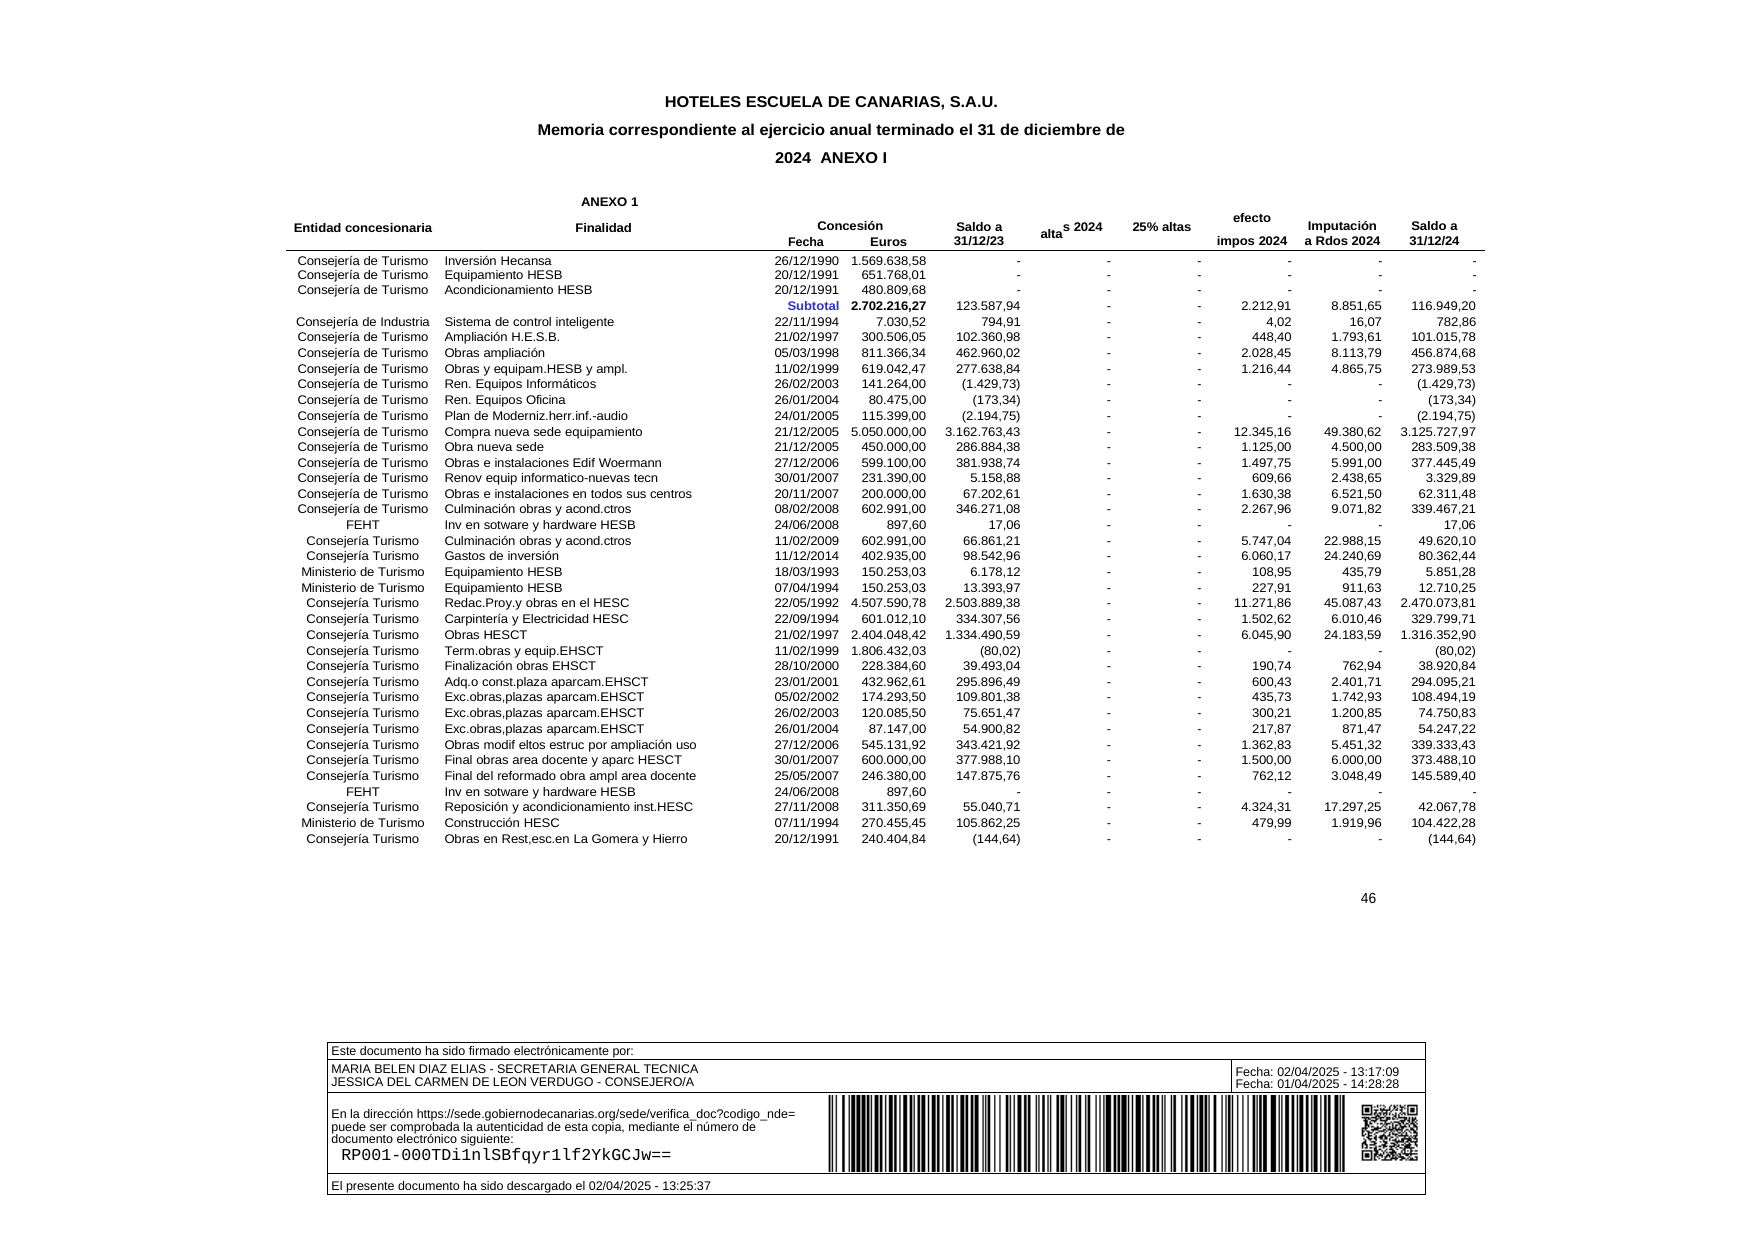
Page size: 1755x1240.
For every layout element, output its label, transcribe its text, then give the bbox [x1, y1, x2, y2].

table_cell 31/12/24 [1391, 234, 1484, 250]
table_cell 150.253,03 [845, 580, 936, 596]
table_cell Obras modif eltos estruc por ampliación uso [437, 737, 736, 753]
table_cell Term.obras y equip.EHSCT [437, 643, 736, 659]
table_cell Equipamiento HESB [437, 267, 736, 283]
table_cell - [1298, 831, 1391, 856]
table_cell 17,06 [936, 517, 1064, 533]
table_cell - [1298, 251, 1391, 267]
table_cell Exc.obras,plazas aparcam.EHSCT [437, 706, 736, 721]
table_cell Consejería de Turismo [286, 440, 437, 455]
table_cell 1.569.638,58 [845, 251, 936, 267]
table_cell [437, 299, 736, 314]
table_cell - - 1.500,00 [1064, 753, 1298, 768]
table_cell 42.067,78 [1391, 800, 1484, 816]
table_cell 2.702.216,27 [845, 299, 936, 314]
table_cell Compra nueva sede equipamiento [437, 424, 736, 440]
table_cell 4.500,00 [1298, 440, 1391, 455]
table_cell 1.316.352,90 [1391, 627, 1484, 643]
table_header Saldo a alta [936, 185, 1064, 234]
table_cell (173,34) [936, 393, 1064, 408]
table_header ANEXO 1 Entidad concesionaria Finalidad [286, 185, 736, 234]
table_cell Redac.Proy.y obras en el HESC [437, 596, 736, 611]
table_cell - - 4.324,31 [1064, 800, 1298, 816]
table_cell 871,47 [1298, 721, 1391, 737]
table_cell 334.307,56 [936, 611, 1064, 627]
table_cell - [1391, 251, 1484, 267]
table_cell Construcción HESC [437, 816, 736, 831]
table_cell Reposición y acondicionamiento inst.HESC [437, 800, 736, 816]
table_cell 5.158,88 [936, 471, 1064, 486]
table_cell 109.801,38 [936, 690, 1064, 706]
table_cell - - 1.502,62 [1064, 611, 1298, 627]
table_cell 20/12/1991 [736, 831, 845, 856]
table_cell 339.467,21 [1391, 502, 1484, 517]
table_cell - - - [1064, 517, 1298, 533]
table_cell - - 435,73 [1064, 690, 1298, 706]
table_cell 75.651,47 [936, 706, 1064, 721]
table_cell 1.742,93 [1298, 690, 1391, 706]
table_cell 49.380,62 [1298, 424, 1391, 440]
table_cell 7.030,52 [845, 314, 936, 330]
table_cell - - - [1064, 409, 1298, 424]
table_cell 80.362,44 [1391, 549, 1484, 564]
table_cell MARIA BELEN DIAZ ELIAS - SECRETARIA GENERAL TECNICA JESSICA DEL CARMEN DE LEON VERDUGO - CONSEJERO/A [328, 1060, 1231, 1092]
table_cell 462.960,02 [936, 346, 1064, 361]
table_cell Finalización obras EHSCT [437, 659, 736, 674]
table_cell 600.000,00 [845, 753, 936, 768]
table_cell Obras ampliación [437, 346, 736, 361]
table_cell 05/03/1998 [736, 346, 845, 361]
table_cell Final del reformado obra ampl area docente [437, 769, 736, 784]
table_cell - - - [1064, 283, 1298, 298]
table_cell 1.334.490,59 [936, 627, 1064, 643]
table_cell - - - [1064, 831, 1298, 856]
table_cell 11/02/1999 [736, 361, 845, 377]
table_cell 27/11/2008 [736, 800, 845, 816]
table_cell - - 227,91 [1064, 580, 1298, 596]
table_cell (80,02) [1391, 643, 1484, 659]
table_cell 38.920,84 [1391, 659, 1484, 674]
table_cell Consejería Turismo [286, 753, 437, 768]
table_cell - - 762,12 [1064, 769, 1298, 784]
table_cell - - 1.362,83 [1064, 737, 1298, 753]
table_cell 3.329,89 [1391, 471, 1484, 486]
table_cell Consejería de Turismo [286, 267, 437, 283]
table_cell a Rdos 2024 [1298, 234, 1391, 250]
table_cell 31/12/23 [936, 234, 1064, 250]
table_cell 27/12/2006 [736, 455, 845, 471]
table_cell - - 190,74 [1064, 659, 1298, 674]
table_cell - - 2.212,91 [1064, 299, 1298, 314]
table_cell 601.012,10 [845, 611, 936, 627]
table_cell Obras e instalaciones Edif Woermann [437, 455, 736, 471]
table_cell 11/02/2009 [736, 533, 845, 549]
table_cell 49.620,10 [1391, 533, 1484, 549]
table_cell 619.042,47 [845, 361, 936, 377]
table_cell 45.087,43 [1298, 596, 1391, 611]
table_cell 145.589,40 [1391, 769, 1484, 784]
table_cell - - - [1064, 267, 1298, 283]
table_cell 67.202,61 [936, 486, 1064, 502]
table_cell 105.862,25 [936, 816, 1064, 831]
table_cell 5.451,32 [1298, 737, 1391, 753]
table_cell - - 11.271,86 [1064, 596, 1298, 611]
table_cell Consejería de Turismo [286, 346, 437, 361]
table_cell 21/12/2005 [736, 424, 845, 440]
table_cell Consejería Turismo [286, 659, 437, 674]
table_cell - - 300,21 [1064, 706, 1298, 721]
table_cell (1.429,73) [936, 377, 1064, 393]
table_cell 2.438,65 [1298, 471, 1391, 486]
table_cell 26/01/2004 [736, 393, 845, 408]
table_cell 311.350,69 [845, 800, 936, 816]
table_cell - [1298, 267, 1391, 283]
table_cell 3.162.763,43 [936, 424, 1064, 440]
table_cell 25/05/2007 [736, 769, 845, 784]
table_cell 286.884,38 [936, 440, 1064, 455]
table_cell 373.488,10 [1391, 753, 1484, 768]
table_cell Consejería Turismo [286, 690, 437, 706]
table_cell 26/02/2003 [736, 377, 845, 393]
table_cell 343.421,92 [936, 737, 1064, 753]
table_cell - [936, 784, 1064, 800]
table_cell - [1298, 377, 1391, 393]
table_cell (2.194,75) [1391, 409, 1484, 424]
table_cell Equipamiento HESB [437, 580, 736, 596]
table_cell 897,60 [845, 517, 936, 533]
table_cell - [1298, 643, 1391, 659]
table_cell 450.000,00 [845, 440, 936, 455]
table_cell 13.393,97 [936, 580, 1064, 596]
table_cell 150.253,03 [845, 565, 936, 580]
table_cell Obra nueva sede [437, 440, 736, 455]
table_cell 762,94 [1298, 659, 1391, 674]
table_cell 231.390,00 [845, 471, 936, 486]
table_cell 174.293,50 [845, 690, 936, 706]
table_cell En la dirección https://sede.gobiernodecanarias.org/sede/verifica_doc?codigo_nde= puede ser comprobada la autenticidad de esta copia, mediante el número de documento electrónico siguiente: RP001-000TDi1nlSBfqyr1lf2YkGCJw== [328, 1093, 1425, 1173]
table_cell Consejería de Turismo [286, 361, 437, 377]
table_cell 24.240,69 [1298, 549, 1391, 564]
table_cell 30/01/2007 [736, 753, 845, 768]
table_cell 295.896,49 [936, 674, 1064, 690]
table_cell 101.015,78 [1391, 330, 1484, 346]
table_cell 377.988,10 [936, 753, 1064, 768]
table_cell - - - [1064, 643, 1298, 659]
table_cell Exc.obras,plazas aparcam.EHSCT [437, 690, 736, 706]
table_cell Consejería Turismo [286, 831, 437, 856]
table_cell - - 609,66 [1064, 471, 1298, 486]
table_cell 6.000,00 [1298, 753, 1391, 768]
table_cell 6.521,50 [1298, 486, 1391, 502]
table_cell 277.638,84 [936, 361, 1064, 377]
table_cell - - 1.125,00 [1064, 440, 1298, 455]
table_cell 2.470.073,81 [1391, 596, 1484, 611]
table_cell Consejería de Turismo [286, 283, 437, 298]
table_cell 11/02/1999 [736, 643, 845, 659]
table_cell Consejería de Turismo [286, 251, 437, 267]
table_cell 381.938,74 [936, 455, 1064, 471]
table_cell Consejería Turismo [286, 737, 437, 753]
table_cell 273.989,53 [1391, 361, 1484, 377]
table_cell Consejería Turismo [286, 611, 437, 627]
table_cell 602.991,00 [845, 533, 936, 549]
table_cell 599.100,00 [845, 455, 936, 471]
table_cell Renov equip informatico-nuevas tecn [437, 471, 736, 486]
table_cell - [1391, 267, 1484, 283]
table_cell Ampliación H.E.S.B. [437, 330, 736, 346]
table_cell [286, 299, 437, 314]
table_cell - - 12.345,16 [1064, 424, 1298, 440]
table_cell - - 217,87 [1064, 721, 1298, 737]
table_cell 5.851,28 [1391, 565, 1484, 580]
table_cell Ministerio de Turismo [286, 816, 437, 831]
table_cell - - - [1064, 784, 1298, 800]
table_cell 24/06/2008 [736, 517, 845, 533]
table_cell 39.493,04 [936, 659, 1064, 674]
table_cell 339.333,43 [1391, 737, 1484, 753]
table_cell (1.429,73) [1391, 377, 1484, 393]
table_cell 17,06 [1391, 517, 1484, 533]
table_cell Culminación obras y acond.ctros [437, 533, 736, 549]
table_cell 4.865,75 [1298, 361, 1391, 377]
table_cell 6.178,12 [936, 565, 1064, 580]
table_cell 283.509,38 [1391, 440, 1484, 455]
table_cell (144,64) [936, 831, 1064, 856]
table_cell 200.000,00 [845, 486, 936, 502]
table_cell Consejería Turismo [286, 643, 437, 659]
table_cell 30/01/2007 [736, 471, 845, 486]
table_cell Consejería de Turismo [286, 502, 437, 517]
table_cell 377.445,49 [1391, 455, 1484, 471]
table_cell 2.401,71 [1298, 674, 1391, 690]
table_cell 74.750,83 [1391, 706, 1484, 721]
table_header s 2024 25% altas efecto [1064, 185, 1298, 234]
table_cell Consejería de Turismo [286, 330, 437, 346]
table_cell Adq.o const.plaza aparcam.EHSCT [437, 674, 736, 690]
table_cell 21/12/2005 [736, 440, 845, 455]
table_cell 3.048,49 [1298, 769, 1391, 784]
table_cell Final obras area docente y aparc HESCT [437, 753, 736, 768]
table_cell 1.919,96 [1298, 816, 1391, 831]
table_cell 54.900,82 [936, 721, 1064, 737]
table_cell Consejería de Turismo [286, 424, 437, 440]
table_cell (80,02) [936, 643, 1064, 659]
table_cell Consejería Turismo [286, 533, 437, 549]
table_cell Exc.obras,plazas aparcam.EHSCT [437, 721, 736, 737]
table_cell Sistema de control inteligente [437, 314, 736, 330]
table_cell 9.071,82 [1298, 502, 1391, 517]
table_cell 480.809,68 [845, 283, 936, 298]
table_cell 12.710,25 [1391, 580, 1484, 596]
table_cell - - 2.028,45 [1064, 346, 1298, 361]
table_cell 23/01/2001 [736, 674, 845, 690]
table_cell Subtotal [736, 299, 845, 314]
table_cell 4.507.590,78 [845, 596, 936, 611]
table_cell - - 4,02 [1064, 314, 1298, 330]
table_cell 26/01/2004 [736, 721, 845, 737]
table_cell Consejería Turismo [286, 596, 437, 611]
table_cell 1.200,85 [1298, 706, 1391, 721]
table_cell 123.587,94 [936, 299, 1064, 314]
table_cell 8.113,79 [1298, 346, 1391, 361]
table_cell 28/10/2000 [736, 659, 845, 674]
table_cell FEHT [286, 784, 437, 800]
table_cell 22/11/1994 [736, 314, 845, 330]
table_cell Consejería Turismo [286, 627, 437, 643]
table_cell 1.793,61 [1298, 330, 1391, 346]
table_cell 26/02/2003 [736, 706, 845, 721]
table_cell 246.380,00 [845, 769, 936, 784]
table_cell 26/12/1990 [736, 251, 845, 267]
table_cell 20/12/1991 [736, 283, 845, 298]
table_cell 432.962,61 [845, 674, 936, 690]
table_cell 24.183,59 [1298, 627, 1391, 643]
table_cell 55.040,71 [936, 800, 1064, 816]
table_cell 5.050.000,00 [845, 424, 936, 440]
table_cell 24/06/2008 [736, 784, 845, 800]
table_cell - - 6.060,17 [1064, 549, 1298, 564]
table_cell 147.875,76 [936, 769, 1064, 784]
table_cell 08/02/2008 [736, 502, 845, 517]
table_cell 116.949,20 [1391, 299, 1484, 314]
table_cell Consejería de Turismo [286, 471, 437, 486]
table_cell - - 6.045,90 [1064, 627, 1298, 643]
table_cell 329.799,71 [1391, 611, 1484, 627]
table_cell 108.494,19 [1391, 690, 1484, 706]
table_cell Obras en Rest,esc.en La Gomera y Hierro [437, 831, 736, 856]
table_cell 18/03/1993 [736, 565, 845, 580]
table_cell - [936, 251, 1064, 267]
table_cell Plan de Moderniz.herr.inf.-audio [437, 409, 736, 424]
table_cell 545.131,92 [845, 737, 936, 753]
table_cell 794,91 [936, 314, 1064, 330]
table_cell - [936, 267, 1064, 283]
table_cell 11/12/2014 [736, 549, 845, 564]
table_cell Gastos de inversión [437, 549, 736, 564]
table_cell 22/05/1992 [736, 596, 845, 611]
table_cell 104.422,28 [1391, 816, 1484, 831]
table_cell - [1391, 283, 1484, 298]
table_cell Consejería Turismo [286, 706, 437, 721]
table_cell 300.506,05 [845, 330, 936, 346]
table_cell 17.297,25 [1298, 800, 1391, 816]
table_cell - - 600,43 [1064, 674, 1298, 690]
table_cell Ministerio de Turismo [286, 565, 437, 580]
table_cell 3.125.727,97 [1391, 424, 1484, 440]
table_cell impos 2024 [1064, 234, 1298, 250]
table_header Este documento ha sido firmado electrónicamente por: [328, 1043, 1425, 1059]
table_cell 62.311,48 [1391, 486, 1484, 502]
table_cell - [936, 283, 1064, 298]
table_cell Consejería Turismo [286, 549, 437, 564]
table_cell Acondicionamiento HESB [437, 283, 736, 298]
table_cell Ren. Equipos Oficina [437, 393, 736, 408]
text 46 [252, 889, 1376, 906]
table_cell Consejería Turismo [286, 800, 437, 816]
table_cell 20/12/1991 [736, 267, 845, 283]
table_cell Consejería Turismo [286, 721, 437, 737]
table_cell El presente documento ha sido descargado el 02/04/2025 - 13:25:37 [328, 1174, 1425, 1194]
table_cell - [1298, 393, 1391, 408]
table_cell 2.404.048,42 [845, 627, 936, 643]
table_cell - - - [1064, 377, 1298, 393]
table_cell Consejería de Turismo [286, 455, 437, 471]
table_cell 782,86 [1391, 314, 1484, 330]
table_cell Consejería Turismo [286, 769, 437, 784]
table_cell 5.991,00 [1298, 455, 1391, 471]
table_cell 1.806.432,03 [845, 643, 936, 659]
table_cell - - 108,95 [1064, 565, 1298, 580]
table_header Concesión [736, 185, 936, 234]
table_cell - [1298, 784, 1391, 800]
table_cell 21/02/1997 [736, 330, 845, 346]
table_cell 456.874,68 [1391, 346, 1484, 361]
table_cell (173,34) [1391, 393, 1484, 408]
table_cell 05/02/2002 [736, 690, 845, 706]
table_cell - - - [1064, 251, 1298, 267]
table_cell 102.360,98 [936, 330, 1064, 346]
table_cell 27/12/2006 [736, 737, 845, 753]
table_cell 21/02/1997 [736, 627, 845, 643]
table_cell - - 2.267,96 [1064, 502, 1298, 517]
table_cell 897,60 [845, 784, 936, 800]
table_cell Ministerio de Turismo [286, 580, 437, 596]
table_cell FEHT [286, 517, 437, 533]
table_cell - [1298, 517, 1391, 533]
table_cell - [1298, 409, 1391, 424]
table_cell 402.935,00 [845, 549, 936, 564]
table_cell 6.010,46 [1298, 611, 1391, 627]
table_cell 98.542,96 [936, 549, 1064, 564]
table_cell - - 1.630,38 [1064, 486, 1298, 502]
table_cell (144,64) [1391, 831, 1484, 856]
table_cell Obras HESCT [437, 627, 736, 643]
table_cell 228.384,60 [845, 659, 936, 674]
table_cell - [1298, 283, 1391, 298]
table_header Imputación [1298, 185, 1391, 234]
table_cell - - 1.497,75 [1064, 455, 1298, 471]
table_cell 240.404,84 [845, 831, 936, 856]
table_header Saldo a [1391, 185, 1484, 234]
table_cell Fecha Euros [736, 234, 936, 250]
table_cell 24/01/2005 [736, 409, 845, 424]
table_cell 2.503.889,38 [936, 596, 1064, 611]
table_cell 87.147,00 [845, 721, 936, 737]
table_cell - - 5.747,04 [1064, 533, 1298, 549]
table_cell 141.264,00 [845, 377, 936, 393]
table_cell 54.247,22 [1391, 721, 1484, 737]
table_cell Obras y equipam.HESB y ampl. [437, 361, 736, 377]
table_cell - - 448,40 [1064, 330, 1298, 346]
table_cell 270.455,45 [845, 816, 936, 831]
table_cell Fecha: 02/04/2025 - 13:17:09 Fecha: 01/04/2025 - 14:28:28 [1232, 1060, 1425, 1092]
table_cell - [1391, 784, 1484, 800]
table_cell Consejería de Turismo [286, 393, 437, 408]
table_cell Inversión Hecansa [437, 251, 736, 267]
table_cell - - 1.216,44 [1064, 361, 1298, 377]
table_cell 294.095,21 [1391, 674, 1484, 690]
table_cell 911,63 [1298, 580, 1391, 596]
table_cell (2.194,75) [936, 409, 1064, 424]
table_cell Inv en sotware y hardware HESB [437, 784, 736, 800]
table_cell [286, 234, 736, 250]
table_cell - - - [1064, 393, 1298, 408]
table_cell 8.851,65 [1298, 299, 1391, 314]
table_cell 22.988,15 [1298, 533, 1391, 549]
table_cell 16,07 [1298, 314, 1391, 330]
table_cell 120.085,50 [845, 706, 936, 721]
table_cell 346.271,08 [936, 502, 1064, 517]
table_cell 66.861,21 [936, 533, 1064, 549]
table_cell 80.475,00 [845, 393, 936, 408]
table_cell 811.366,34 [845, 346, 936, 361]
table_cell Obras e instalaciones en todos sus centros [437, 486, 736, 502]
table_cell 651.768,01 [845, 267, 936, 283]
table_cell 07/04/1994 [736, 580, 845, 596]
table_cell Carpintería y Electricidad HESC [437, 611, 736, 627]
table_cell Consejería de Industria [286, 314, 437, 330]
table_cell Equipamiento HESB [437, 565, 736, 580]
table_cell 435,79 [1298, 565, 1391, 580]
table_cell - - 479,99 [1064, 816, 1298, 831]
table_cell Inv en sotware y hardware HESB [437, 517, 736, 533]
table_cell 07/11/1994 [736, 816, 845, 831]
table_cell 602.991,00 [845, 502, 936, 517]
table_cell 20/11/2007 [736, 486, 845, 502]
table_cell 115.399,00 [845, 409, 936, 424]
table_cell Consejería de Turismo [286, 409, 437, 424]
table_cell Ren. Equipos Informáticos [437, 377, 736, 393]
table_cell Consejería Turismo [286, 674, 437, 690]
table_cell Consejería de Turismo [286, 486, 437, 502]
table_cell Culminación obras y acond.ctros [437, 502, 736, 517]
table_cell 22/09/1994 [736, 611, 845, 627]
table_cell Consejería de Turismo [286, 377, 437, 393]
